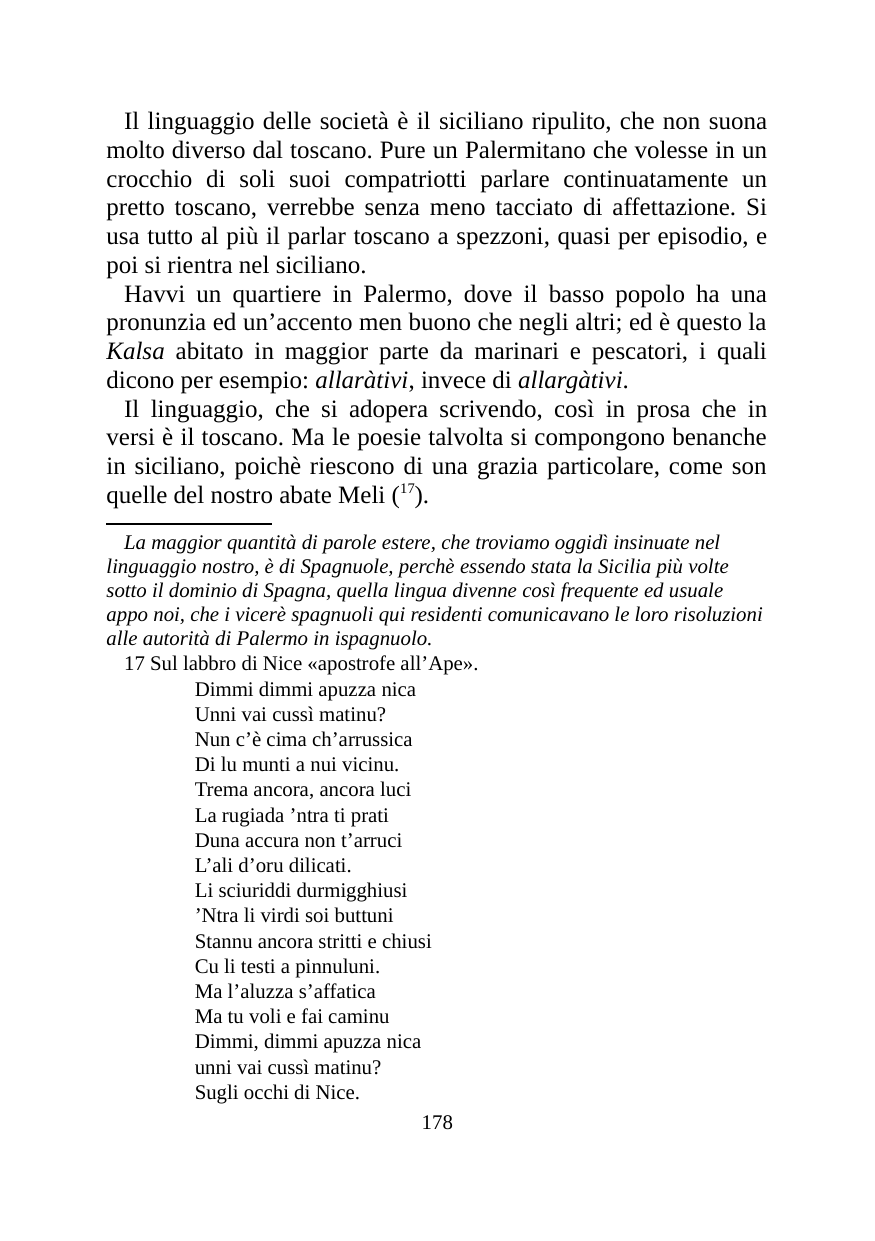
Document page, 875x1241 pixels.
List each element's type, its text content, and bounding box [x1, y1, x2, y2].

text Il linguaggio, che si adopera scrivendo, così in prosa che in versi è il toscano. Ma le poesie talvolta si compongono benanche in siciliano, poichè riescono di una grazia particolare, come son quelle del nostro abate Meli (). [106, 394, 768, 509]
text Di lu munti a nui vicinu. [106, 752, 768, 776]
text La rugiada ’ntra ti prati [106, 803, 768, 827]
text Unni vai cussì matinu? [106, 702, 768, 726]
text La maggior quantità di parole estere, che troviamo oggidì insinuate nel linguaggio nostro, è di Spagnuole, perchè essendo stata la Sicilia più volte sotto il dominio di Spagna, quella lingua divenne così frequente ed usuale appo noi, che i vicerè spagnuoli qui residenti comunicavano le loro risoluzioni alle autorità di Palermo in ispagnuolo. [106, 530, 768, 650]
text Nun c’è cima ch’arrussica [106, 727, 768, 751]
text Dimmi dimmi apuzza nica [106, 677, 768, 701]
text Il linguaggio delle società è il siciliano ripulito, che non suona molto diverso dal toscano. Pure un Palermitano che volesse in un crocchio di soli suoi compatriotti parlare continuatamente un pretto toscano, verrebbe senza meno tacciato di affettazione. Si usa tutto al più il parlar toscano a spezzoni, quasi per episodio, e poi si rientra nel siciliano. [106, 106, 768, 279]
text Trema ancora, ancora luci [106, 777, 768, 801]
text Stannu ancora stritti e chiusi [106, 929, 768, 953]
text ’Ntra li virdi soi buttuni [106, 903, 768, 927]
text unni vai cussì matinu? [106, 1055, 768, 1079]
text Ma tu voli e fai caminu [106, 1004, 768, 1028]
text Havvi un quartiere in Palermo, dove il basso popolo ha una pronunzia ed un’accento men buono che negli altri; ed è questo la Kalsa abitato in maggior parte da marinari e pescatori, i quali dicono per esempio: allaràtivi, invece di allargàtivi. [106, 279, 768, 394]
text Dimmi, dimmi apuzza nica [106, 1029, 768, 1053]
text Ma l’aluzza s’affatica [106, 979, 768, 1003]
text Duna accura non t’arruci [106, 828, 768, 852]
text Sul labbro di Nice «apostrofe all’Ape». [106, 651, 768, 675]
text L’ali d’oru dilicati. [106, 853, 768, 877]
text Sugli occhi di Nice. [106, 1080, 768, 1104]
text Li sciuriddi durmigghiusi [106, 878, 768, 902]
text Cu li testi a pinnuluni. [106, 954, 768, 978]
